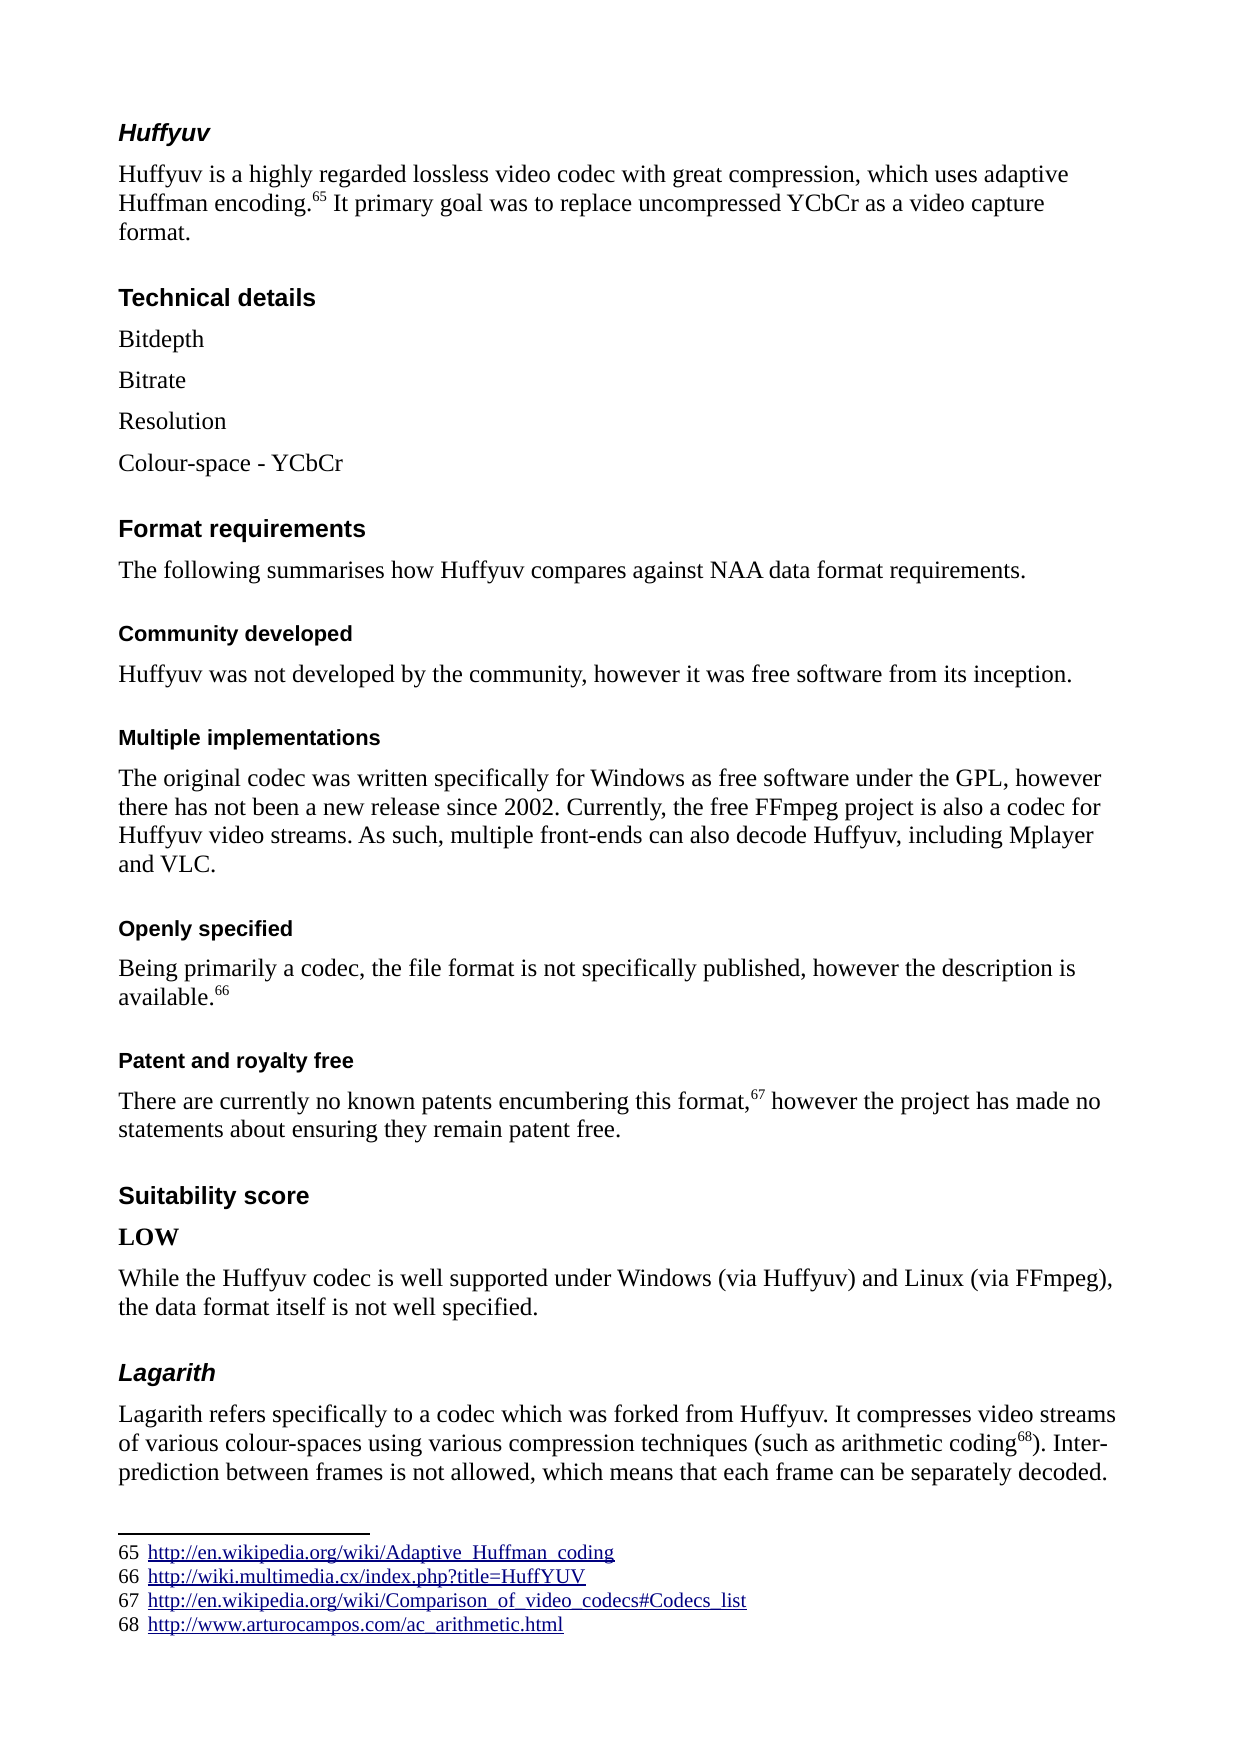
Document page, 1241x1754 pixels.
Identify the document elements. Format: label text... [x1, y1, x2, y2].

text While the Huffyuv codec is well supported under Windows (via Huffyuv) and Linux (via FFmpeg), the data format itself is not well specified. [118, 1263, 1122, 1321]
text http://en.wikipedia.org/wiki/Adaptive_Huffman_coding [118, 1539, 1122, 1564]
text http://wiki.multimedia.cx/index.php?title=HuffYUV [118, 1564, 1122, 1588]
subtitle Technical details [118, 283, 1122, 311]
subtitle Patent and royalty free [118, 1048, 1122, 1073]
text Bitdepth [118, 324, 1122, 353]
subtitle Suitability score [118, 1181, 1122, 1209]
text LOW [118, 1222, 1122, 1251]
text The following summarises how Huffyuv compares against NAA data format requirements. [118, 555, 1122, 584]
subtitle Openly specified [118, 915, 1122, 941]
text Resolution [118, 406, 1122, 435]
subtitle Multiple implementations [118, 725, 1122, 750]
text Huffyuv was not developed by the community, however it was free software from its inception. [118, 659, 1122, 688]
text There are currently no known patents encumbering this format, however the project has made no statements about ensuring they remain patent free. [118, 1086, 1122, 1143]
text The original codec was written specifically for Windows as free software under the GPL, however there has not been a new release since 2002. Currently, the free FFmpeg project is also a codec for Huffyuv video streams. As such, multiple front-ends can also decode Huffyuv, including Mplayer and VLC. [118, 763, 1122, 878]
subtitle Huffyuv [118, 118, 1122, 147]
text Huffyuv is a highly regarded lossless video codec with great compression, which uses adaptive Huffman encoding. It primary goal was to replace uncompressed YCbCr as a video capture format. [118, 159, 1122, 245]
text Bitrate [118, 365, 1122, 394]
text Colour-space - YCbCr [118, 448, 1122, 476]
subtitle Format requirements [118, 514, 1122, 542]
subtitle Community developed [118, 621, 1122, 646]
text Being primarily a codec, the file format is not specifically published, however the description is available. [118, 953, 1122, 1011]
text http://en.wikipedia.org/wiki/Comparison_of_video_codecs#Codecs_list [118, 1588, 1122, 1612]
text http://www.arturocampos.com/ac_arithmetic.html [118, 1612, 1122, 1636]
text Lagarith refers specifically to a codec which was forked from Huffyuv. It compresses video streams of various colour-spaces using various compression techniques (such as arithmetic coding). Inter-prediction between frames is not allowed, which means that each frame can be separately decoded. [118, 1399, 1122, 1485]
subtitle Lagarith [118, 1358, 1122, 1387]
